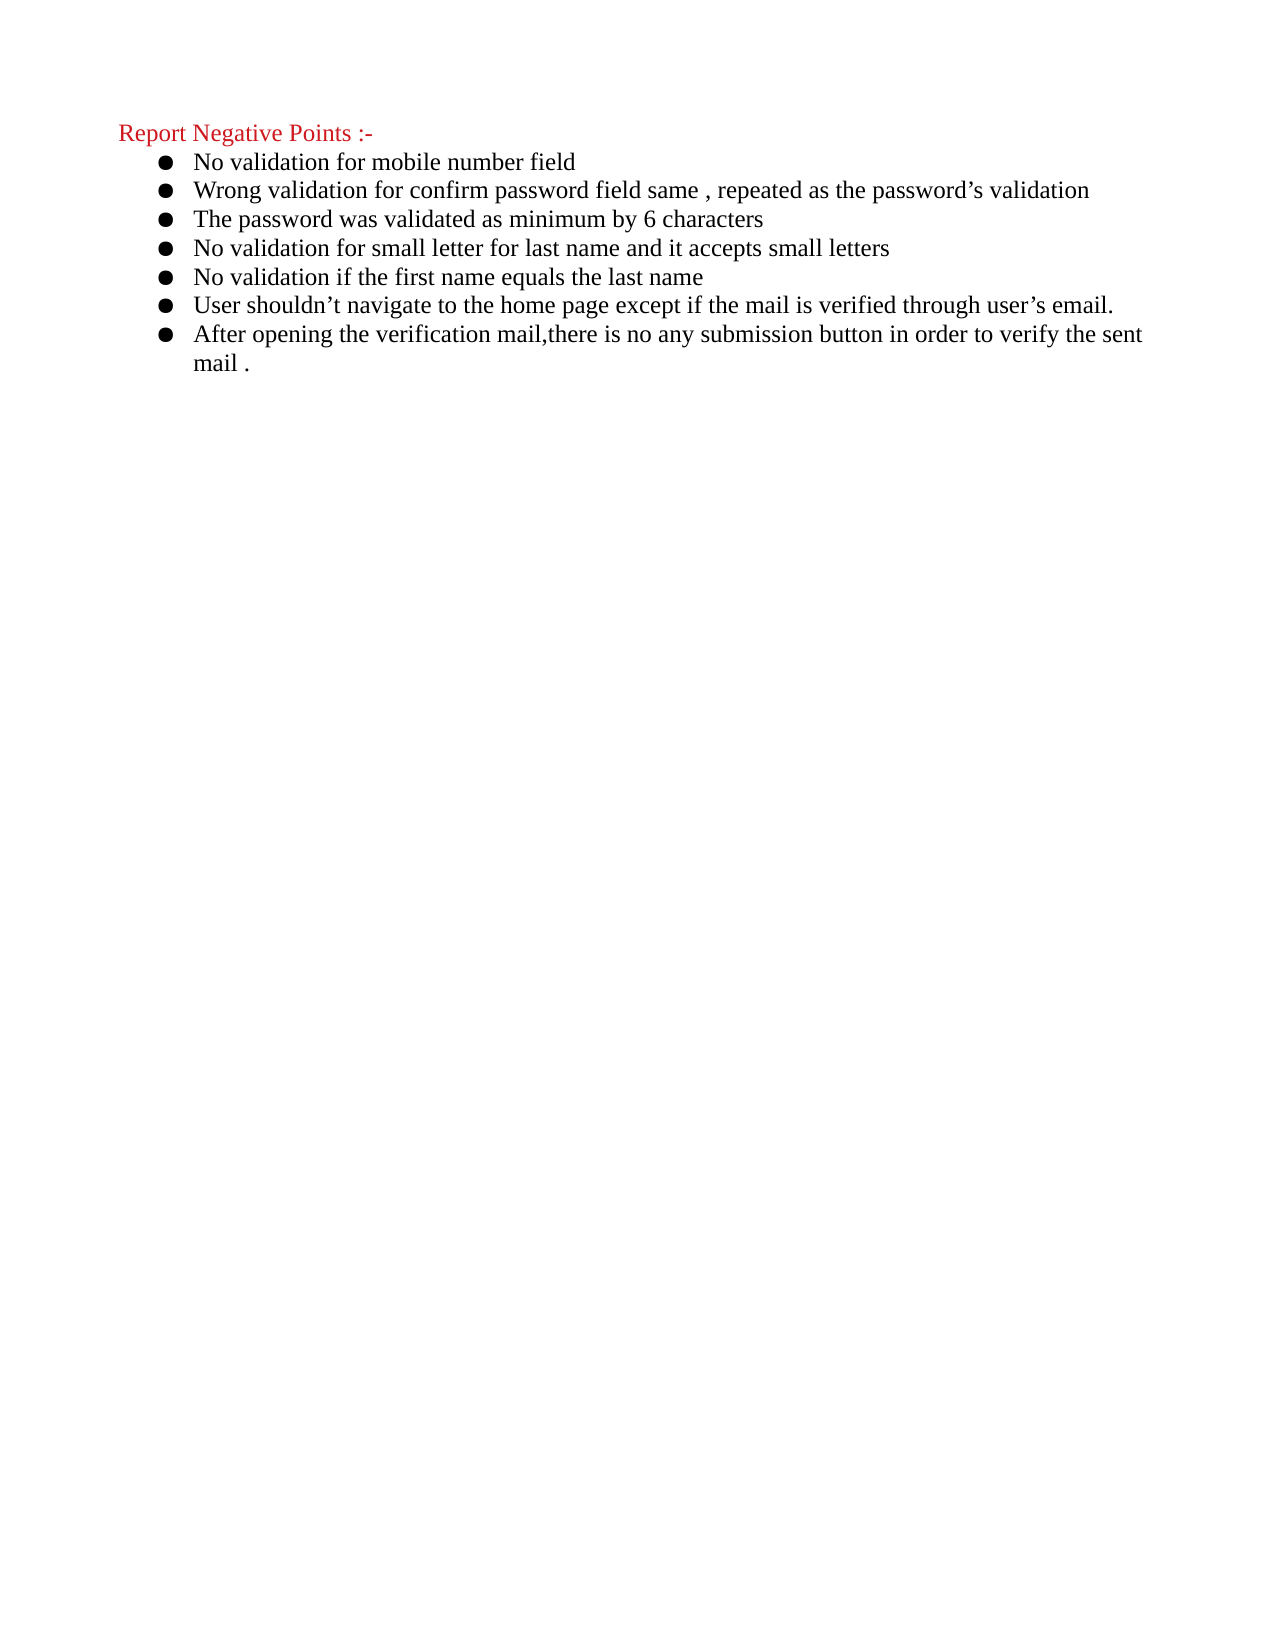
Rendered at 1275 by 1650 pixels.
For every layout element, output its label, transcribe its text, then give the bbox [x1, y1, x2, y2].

list No validation if the first name equals the last name [156, 262, 1157, 291]
list Wrong validation for confirm password field same , repeated as the password’s validation [156, 176, 1157, 204]
list No validation for mobile number field [156, 147, 1157, 176]
list The password was validated as minimum by 6 characters [156, 204, 1157, 233]
list No validation for small letter for last name and it accepts small letters [156, 233, 1157, 262]
list After opening the verification mail,there is no any submission button in order to verify the sent mail . [156, 319, 1157, 377]
list User shouldn’t navigate to the home page except if the mail is verified through user’s email. [156, 291, 1157, 319]
text Report Negative Points :- [118, 118, 1157, 147]
